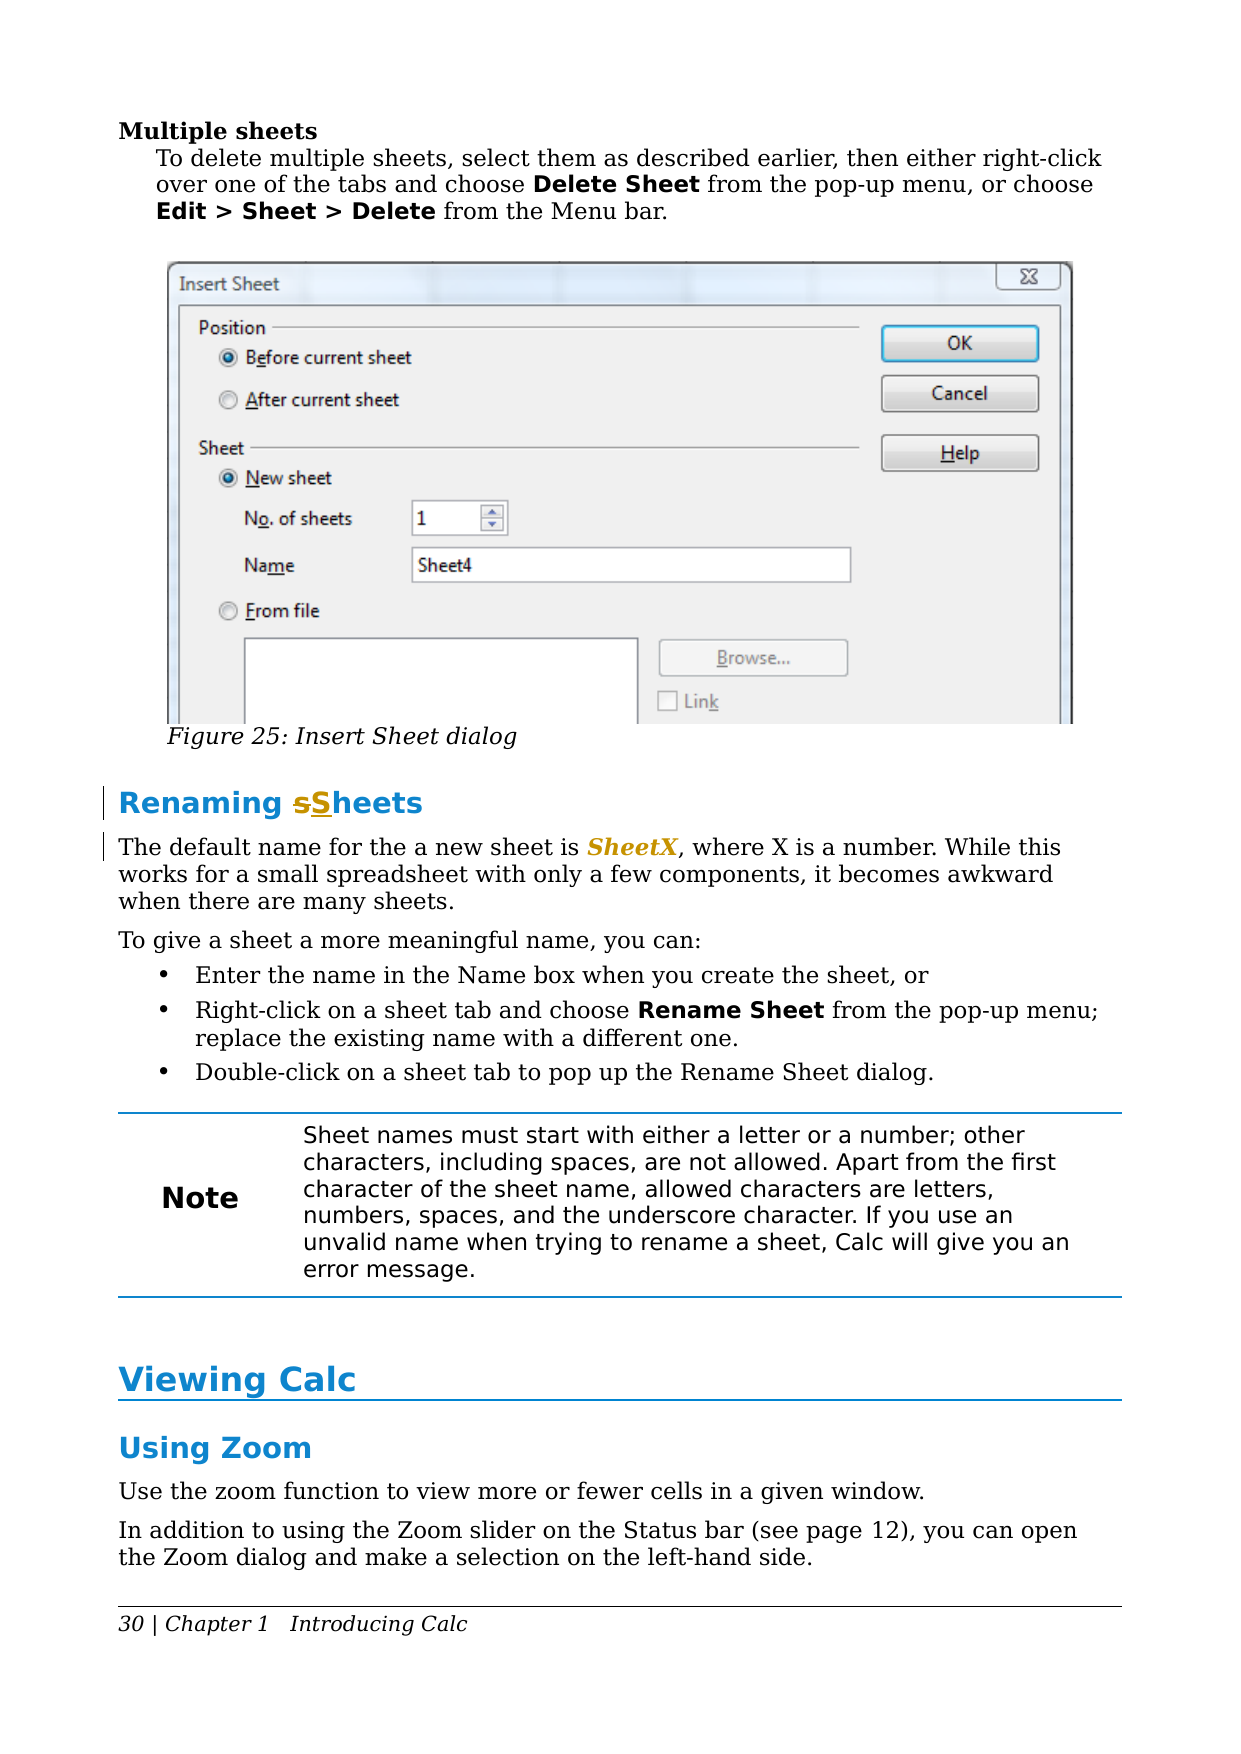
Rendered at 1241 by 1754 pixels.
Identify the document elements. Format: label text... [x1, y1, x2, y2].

text Multiple sheets [118, 118, 1122, 145]
table_header Sheet names must start with either a letter or a number; other characters, including spaces, are not allowed. Apart from the first character of the sheet name, allowed characters are letters, numbers, spaces, and the underscore character. If you use an unvalid name when trying to rename a sheet, Calc will give you an error message. [281, 1114, 1122, 1296]
text Figure 25: Insert Sheet dialog [167, 724, 1073, 750]
subtitle Viewing Calc [118, 1360, 1122, 1399]
text The default name for the a new sheet is SheetX, where X is a number. While this works for a small spreadsheet with only a few components, it becomes awkward when there are many sheets. [118, 832, 1122, 914]
list Double-click on a sheet tab to pop up the Rename Sheet dialog. [156, 1058, 1122, 1087]
table_header Note [118, 1114, 281, 1296]
picture [167, 261, 1074, 724]
list Enter the name in the Name box when you create the sheet, or [156, 960, 1122, 989]
subtitle Renaming Sheets [118, 786, 1122, 820]
text To delete multiple sheets, select them as described earlier, then either right-click over one of the tabs and choose Delete Sheet from the pop-up menu, or choose Edit > Sheet > Delete from the Menu bar. [156, 145, 1122, 225]
text Use the zoom function to view more or fewer cells in a given window. [118, 1478, 1122, 1505]
subtitle Using Zoom [118, 1432, 1122, 1466]
list To give a sheet a more meaningful name, you can: [118, 927, 1122, 954]
text In addition to using the Zoom slider on the Status bar (see page 12), you can open the Zoom dialog and make a selection on the left-hand side. [118, 1517, 1122, 1571]
list Right-click on a sheet tab and choose Rename Sheet from the pop-up menu; replace the existing name with a different one. [156, 996, 1122, 1051]
